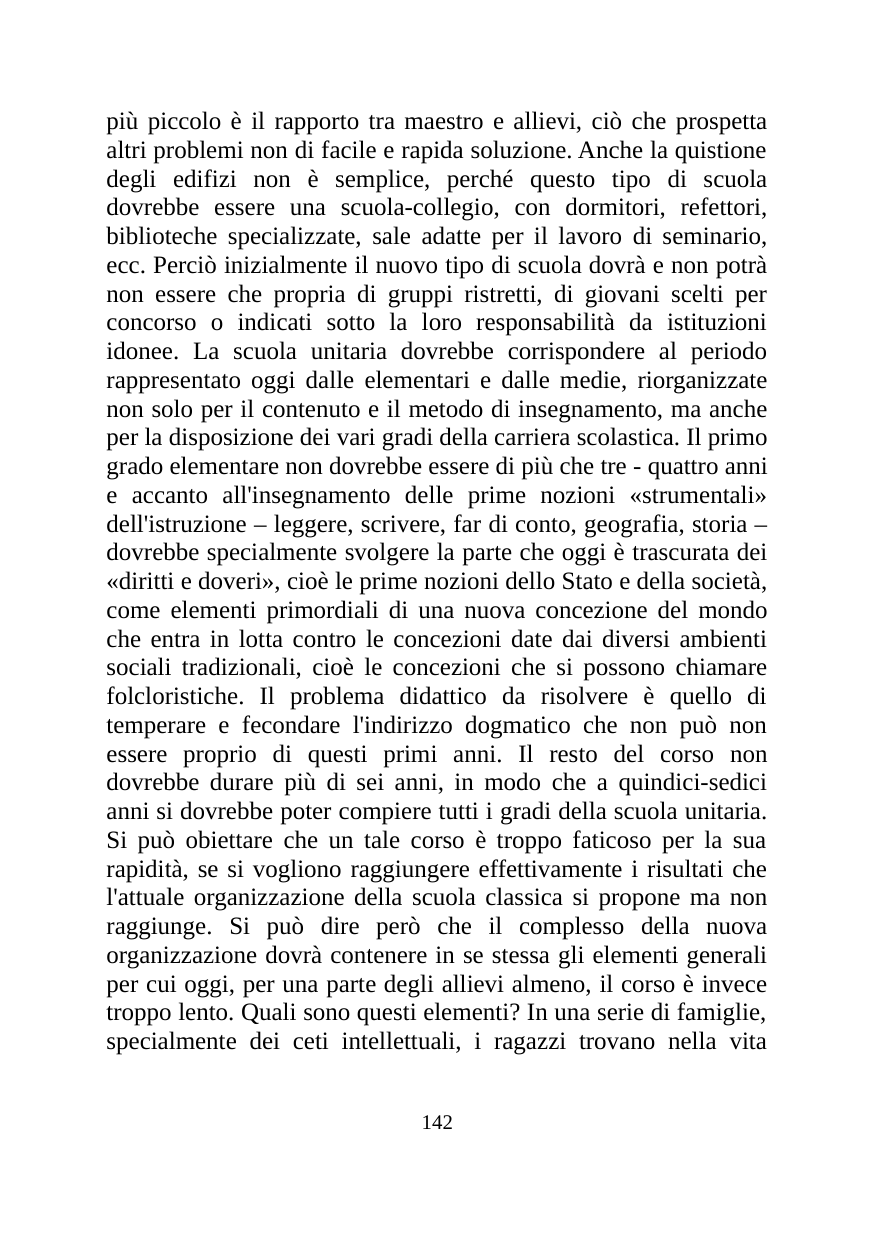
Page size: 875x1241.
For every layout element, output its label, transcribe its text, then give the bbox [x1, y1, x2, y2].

text più piccolo è il rapporto tra maestro e allievi, ciò che prospetta altri problemi non di facile e rapida soluzione. Anche la quistione degli edifizi non è semplice, perché questo tipo di scuola dovrebbe essere una scuola-collegio, con dormitori, refettori, biblioteche specializzate, sale adatte per il lavoro di seminario, ecc. Perciò inizialmente il nuovo tipo di scuola dovrà e non potrà non essere che propria di gruppi ristretti, di giovani scelti per concorso o indicati sotto la loro responsabilità da istituzioni idonee. La scuola unitaria dovrebbe corrispondere al periodo rappresentato oggi dalle elementari e dalle medie, riorganizzate non solo per il contenuto e il metodo di insegnamento, ma anche per la disposizione dei vari gradi della carriera scolastica. Il primo grado elementare non dovrebbe essere di più che tre - quattro anni e accanto all'insegnamento delle prime nozioni «strumentali» dell'istruzione – leggere, scrivere, far di conto, geografia, storia – dovrebbe specialmente svolgere la parte che oggi è trascurata dei «diritti e doveri», cioè le prime nozioni dello Stato e della società, come elementi primordiali di una nuova concezione del mondo che entra in lotta contro le concezioni date dai diversi ambienti sociali tradizionali, cioè le concezioni che si possono chiamare folcloristiche. Il problema didattico da risolvere è quello di temperare e fecondare l'indirizzo dogmatico che non può non essere proprio di questi primi anni. Il resto del corso non dovrebbe durare più di sei anni, in modo che a quindici-sedici anni si dovrebbe poter compiere tutti i gradi della scuola unitaria. Si può obiettare che un tale corso è troppo faticoso per la sua rapidità, se si vogliono raggiungere effettivamente i risultati che l'attuale organizzazione della scuola classica si propone ma non raggiunge. Si può dire però che il complesso della nuova organizzazione dovrà contenere in se stessa gli elementi generali per cui oggi, per una parte degli allievi almeno, il corso è invece troppo lento. Quali sono questi elementi? In una serie di famiglie, specialmente dei ceti intellettuali, i ragazzi trovano nella vita [106, 106, 768, 1055]
